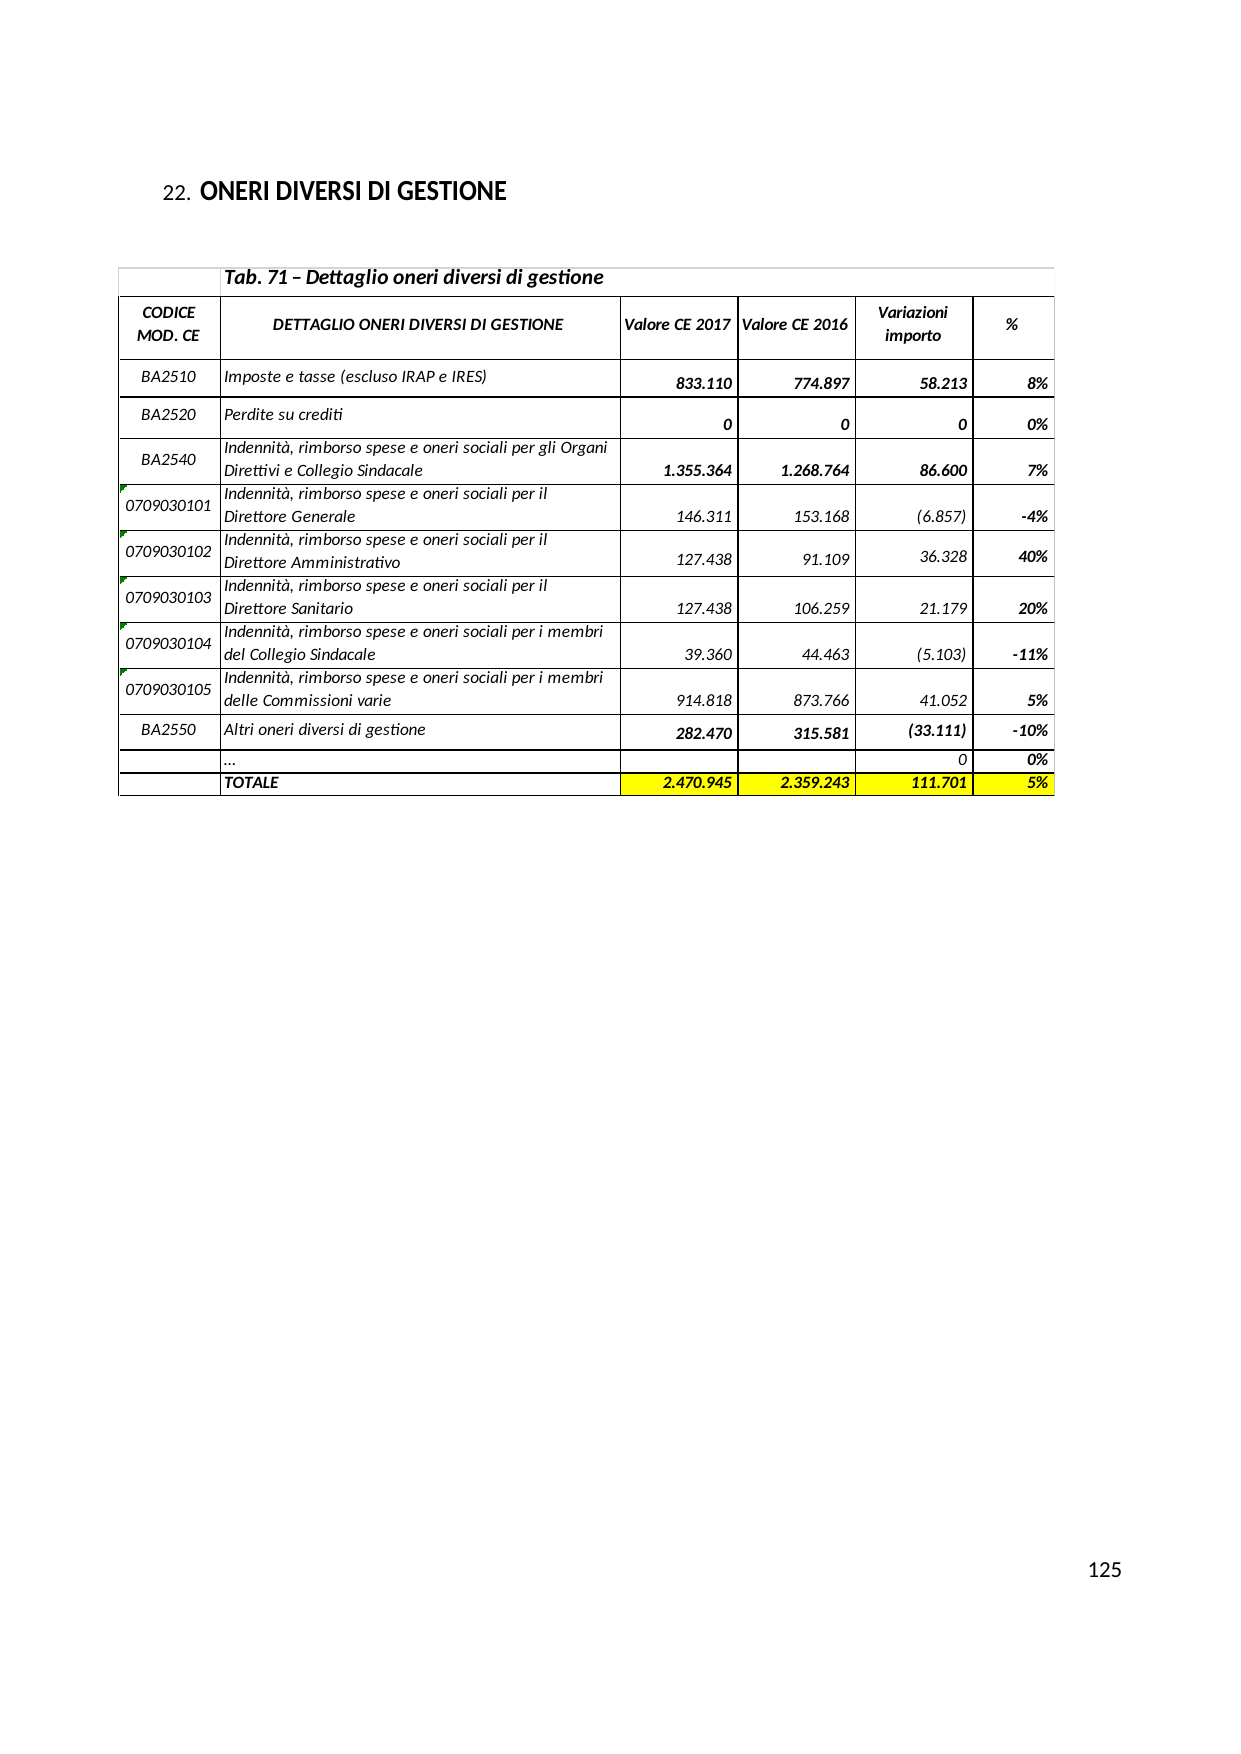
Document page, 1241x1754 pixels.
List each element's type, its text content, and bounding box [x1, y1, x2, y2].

list ONERI DIVERSI DI GESTIONE [162, 177, 1122, 206]
